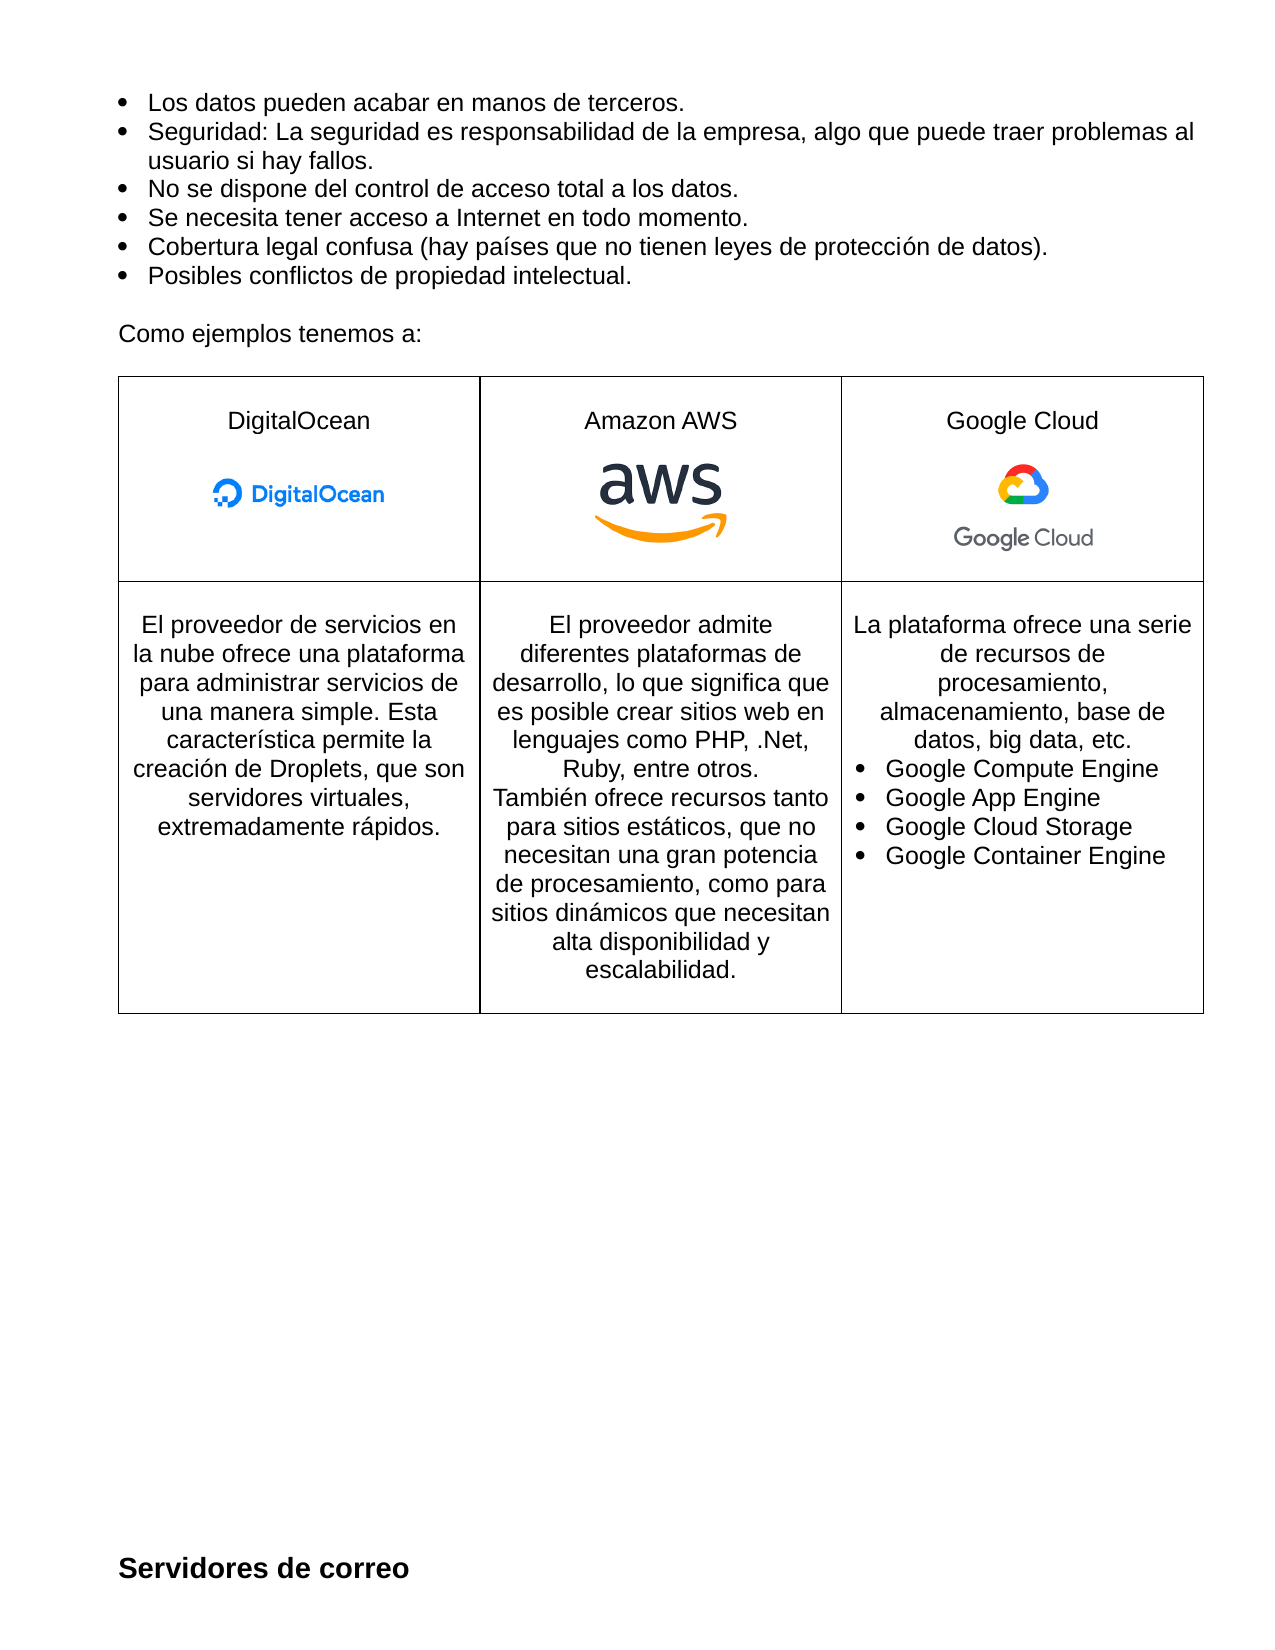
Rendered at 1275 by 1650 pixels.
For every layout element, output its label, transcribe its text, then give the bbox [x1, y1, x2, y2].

table_header DigitalOcean [119, 377, 479, 581]
table_header Amazon AWS [481, 377, 841, 581]
list Se necesita tener acceso a Internet en todo momento. [118, 203, 1205, 232]
list Posibles conflictos de propiedad intelectual. [118, 261, 1205, 290]
list Los datos pueden acabar en manos de terceros. [118, 88, 1205, 117]
table_cell El proveedor admite diferentes plataformas de desarrollo, lo que significa que es posible crear sitios web en lenguajes como PHP, .Net, Ruby, entre otros. También ofrece recursos tanto para sitios estáticos, que no necesitan una gran potencia de procesamiento, como para sitios dinámicos que necesitan alta disponibilidad y escalabilidad. [481, 582, 841, 1013]
table_header Google Cloud [842, 377, 1203, 581]
text Como ejemplos tenemos a: [118, 318, 1205, 347]
list Seguridad: La seguridad es responsabilidad de la empresa, algo que puede traer problemas al usuario si hay fallos. [118, 117, 1205, 174]
text Servidores de correo [118, 1551, 1205, 1584]
list No se dispone del control de acceso total a los datos. [118, 174, 1205, 203]
table_cell El proveedor de servicios en la nube ofrece una plataforma para administrar servicios de una manera simple. Esta característica permite la creación de Droplets, que son servidores virtuales, extremadamente rápidos. [119, 582, 479, 1013]
table_cell La plataforma ofrece una serie de recursos de procesamiento, almacenamiento, base de datos, big data, etc. Google Compute Engine Google App Engine Google Cloud Storage Google Container Engine [842, 582, 1203, 1013]
list Cobertura legal confusa (hay países que no tienen leyes de protección de datos). [118, 232, 1205, 261]
